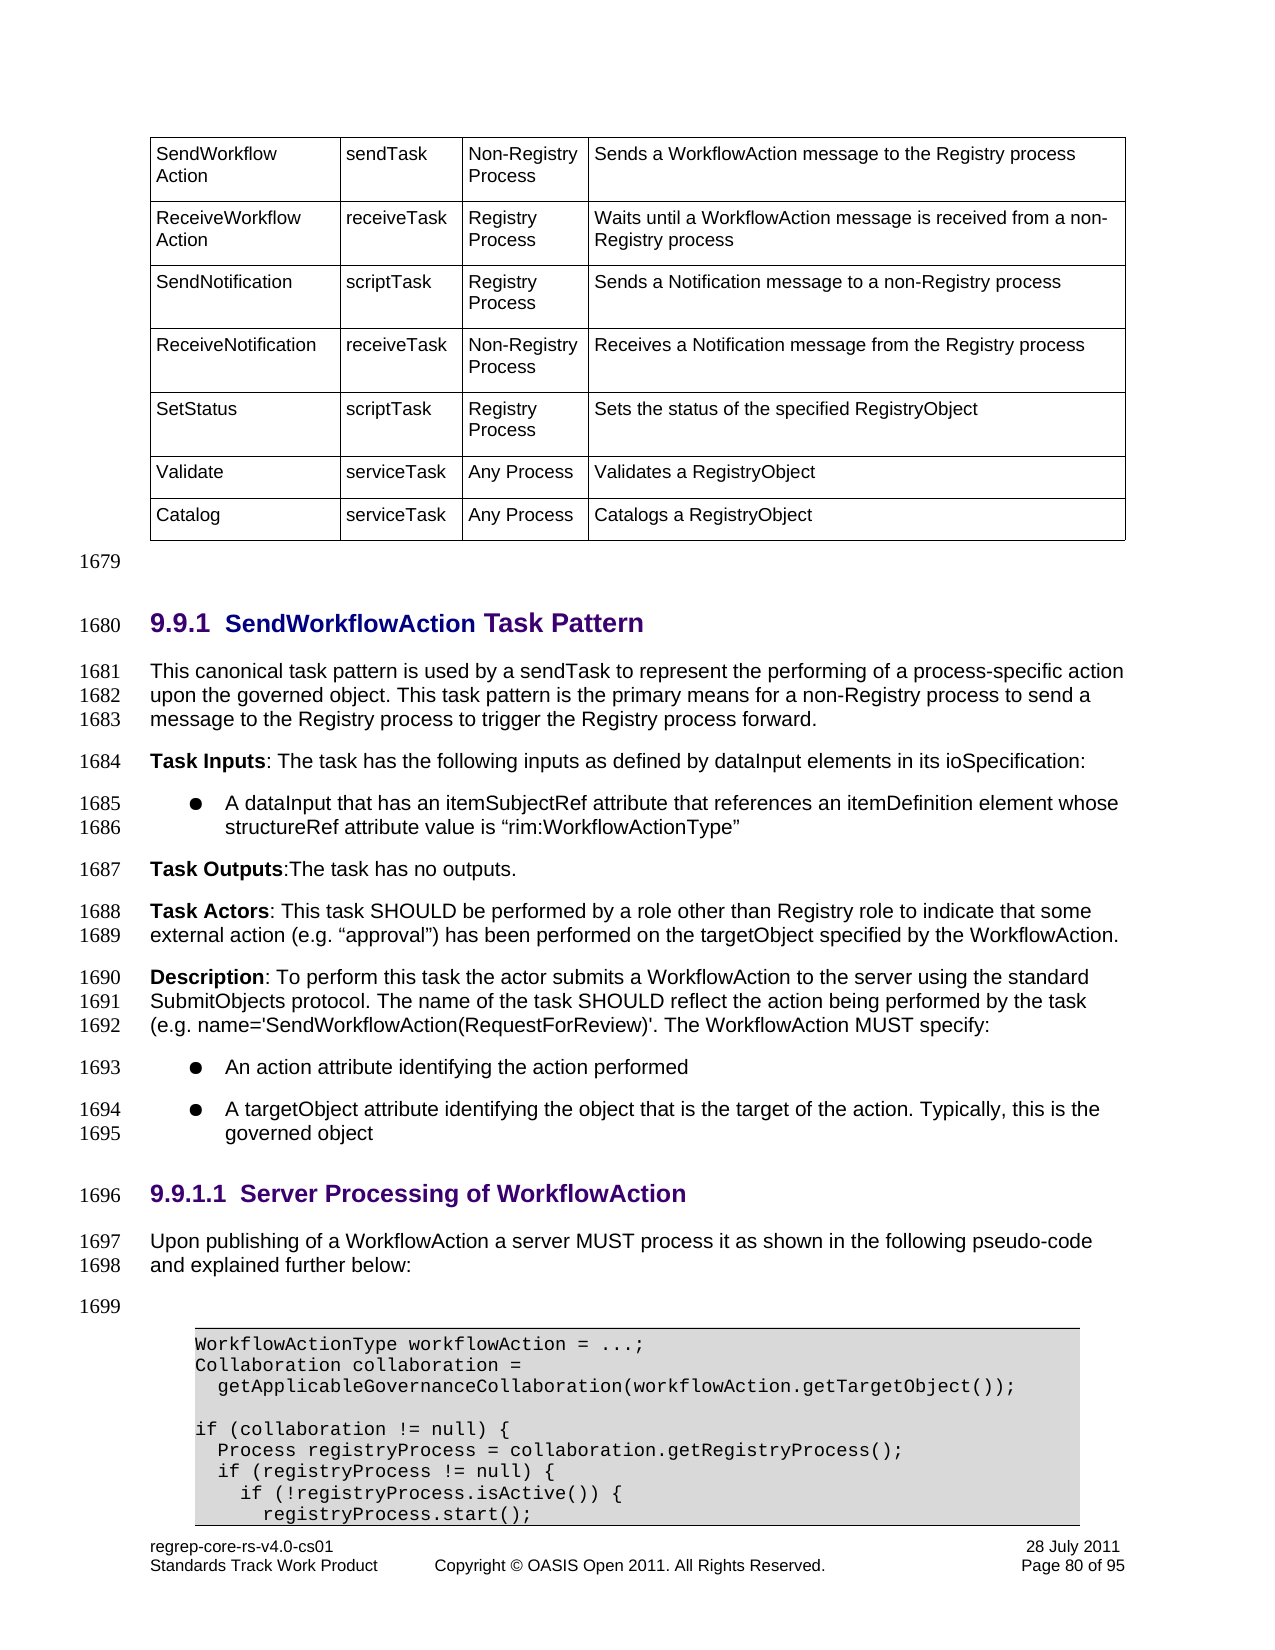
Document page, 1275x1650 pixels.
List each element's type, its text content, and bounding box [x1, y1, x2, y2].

table_cell scriptTask [341, 266, 462, 328]
table_cell SendWorkflow Action [151, 138, 340, 201]
table_cell Registry Process [463, 266, 588, 328]
table_cell Any Process [463, 457, 588, 498]
table_cell Waits until a WorkflowAction message is received from a non-Registry process [589, 202, 1125, 264]
text Description: To perform this task the actor submits a WorkflowAction to the server using the standard SubmitObjects protocol. The name of the task SHOULD reflect the action being performed by the task (e.g. name='SendWorkflowAction(RequestForReview)'. The WorkflowAction MUST specify: [150, 965, 1125, 1037]
text Collaboration collaboration = [195, 1349, 1080, 1370]
table_cell ReceiveWorkflow Action [151, 202, 340, 264]
table_cell Non-Registry Process [463, 329, 588, 392]
text Task Actors: This task SHOULD be performed by a role other than Registry role to indicate that some external action (e.g. “approval”) has been performed on the targetObject specified by the WorkflowAction. [150, 899, 1125, 947]
subtitle SendWorkflowAction Task Pattern [150, 607, 1125, 638]
text Task Outputs:The task has no outputs. [150, 857, 1125, 881]
table_cell Receives a Notification message from the Registry process [589, 329, 1125, 392]
text if (collaboration != null) { [195, 1412, 1080, 1434]
text getApplicableGovernanceCollaboration(workflowAction.getTargetObject()); [195, 1370, 1080, 1391]
table_cell Registry Process [463, 393, 588, 456]
text registryProcess.start(); [195, 1497, 1080, 1525]
table_cell Catalogs a RegistryObject [589, 499, 1125, 540]
table_cell Validates a RegistryObject [589, 457, 1125, 498]
text if (!registryProcess.isActive()) { [195, 1476, 1080, 1497]
table_cell receiveTask [341, 329, 462, 392]
list A targetObject attribute identifying the object that is the target of the action. Typically, this is the governed object [187, 1096, 1125, 1144]
table_cell Sets the status of the specified RegistryObject [589, 393, 1125, 456]
text Process registryProcess = collaboration.getRegistryProcess(); [195, 1434, 1080, 1455]
text if (registryProcess != null) { [195, 1455, 1080, 1476]
table_cell SendNotification [151, 266, 340, 328]
table_cell Non-Registry Process [463, 138, 588, 201]
text Upon publishing of a WorkflowAction a server MUST process it as shown in the following pseudo-code and explained further below: [150, 1229, 1125, 1277]
text Task Inputs: The task has the following inputs as defined by dataInput elements in its ioSpecification: [150, 749, 1125, 773]
table_cell sendTask [341, 138, 462, 201]
table_cell Sends a Notification message to a non-Registry process [589, 266, 1125, 328]
text This canonical task pattern is used by a sendTask to represent the performing of a process-specific action upon the governed object. This task pattern is the primary means for a non-Registry process to send a message to the Registry process to trigger the Registry process forward. [150, 659, 1125, 731]
text WorkflowActionType workflowAction = ...; [195, 1329, 1080, 1349]
table_cell Catalog [151, 499, 340, 540]
table_cell scriptTask [341, 393, 462, 456]
table_cell Sends a WorkflowAction message to the Registry process [589, 138, 1125, 201]
table_cell Validate [151, 457, 340, 498]
table_cell Registry Process [463, 202, 588, 264]
subtitle Server Processing of WorkflowAction [150, 1179, 1125, 1208]
list An action attribute identifying the action performed [187, 1054, 1125, 1078]
table_cell ReceiveNotification [151, 329, 340, 392]
table_cell Any Process [463, 499, 588, 540]
table_cell receiveTask [341, 202, 462, 264]
list A dataInput that has an itemSubjectRef attribute that references an itemDefinition element whose structureRef attribute value is “rim:WorkflowActionType” [187, 791, 1125, 839]
table_cell SetStatus [151, 393, 340, 456]
table_cell serviceTask [341, 499, 462, 540]
table_cell serviceTask [341, 457, 462, 498]
